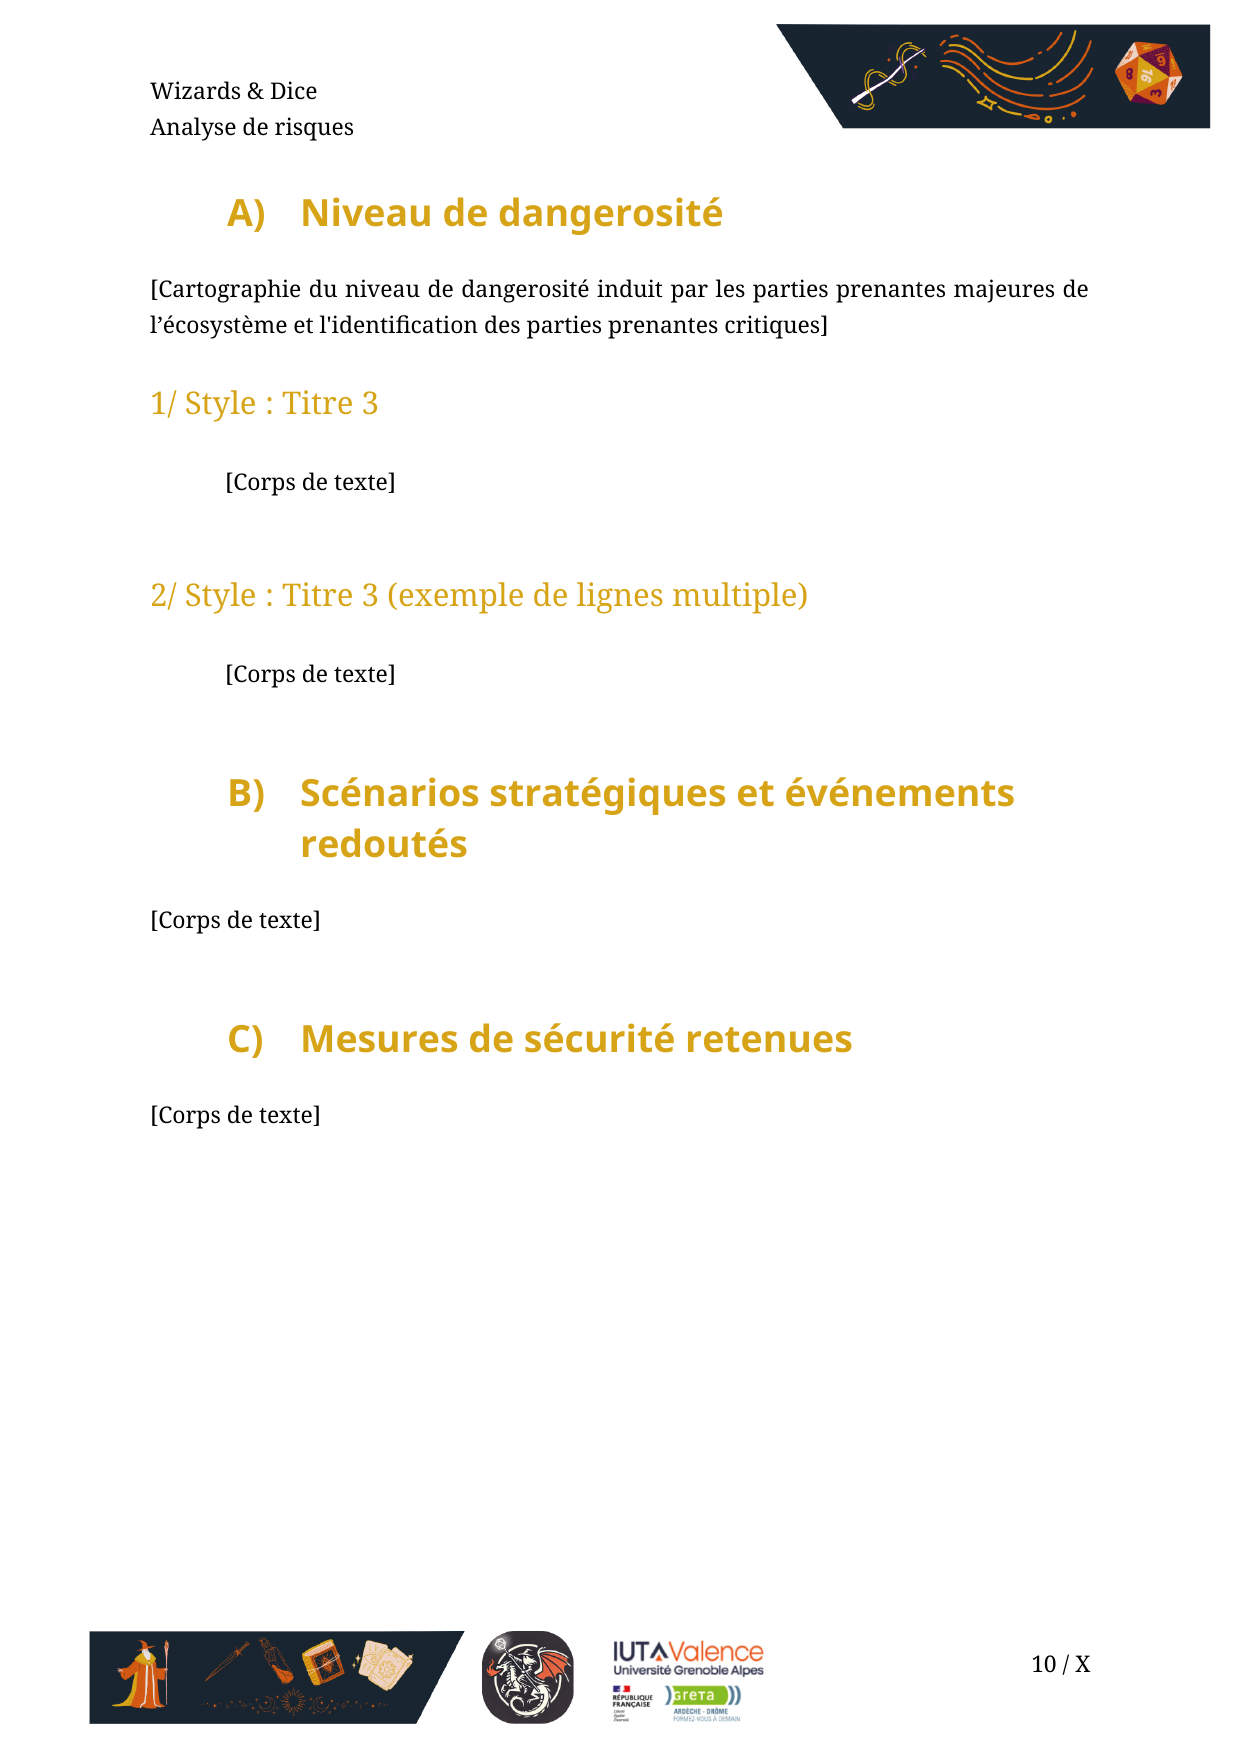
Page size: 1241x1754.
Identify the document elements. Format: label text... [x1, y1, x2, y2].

subtitle Style : Titre 3 (exemple de lignes multiple) [150, 573, 1090, 616]
text [Corps de texte] [150, 904, 1090, 935]
text [Corps de texte] [150, 658, 1090, 689]
subtitle Mesures de sécurité retenues [227, 1012, 1090, 1063]
text [Corps de texte] [150, 1099, 1090, 1130]
subtitle Scénarios stratégiques et événements redoutés [227, 766, 1090, 868]
picture [81, 1620, 788, 1733]
text [Corps de texte] [150, 466, 1090, 497]
subtitle Style : Titre 3 [150, 381, 1090, 423]
subtitle Niveau de dangerosité [227, 186, 1090, 237]
picture [771, 21, 1218, 131]
text [Cartographie du niveau de dangerosité induit par les parties prenantes majeures de l’écosystème et l'identification des parties prenantes critiques] [150, 273, 1090, 340]
